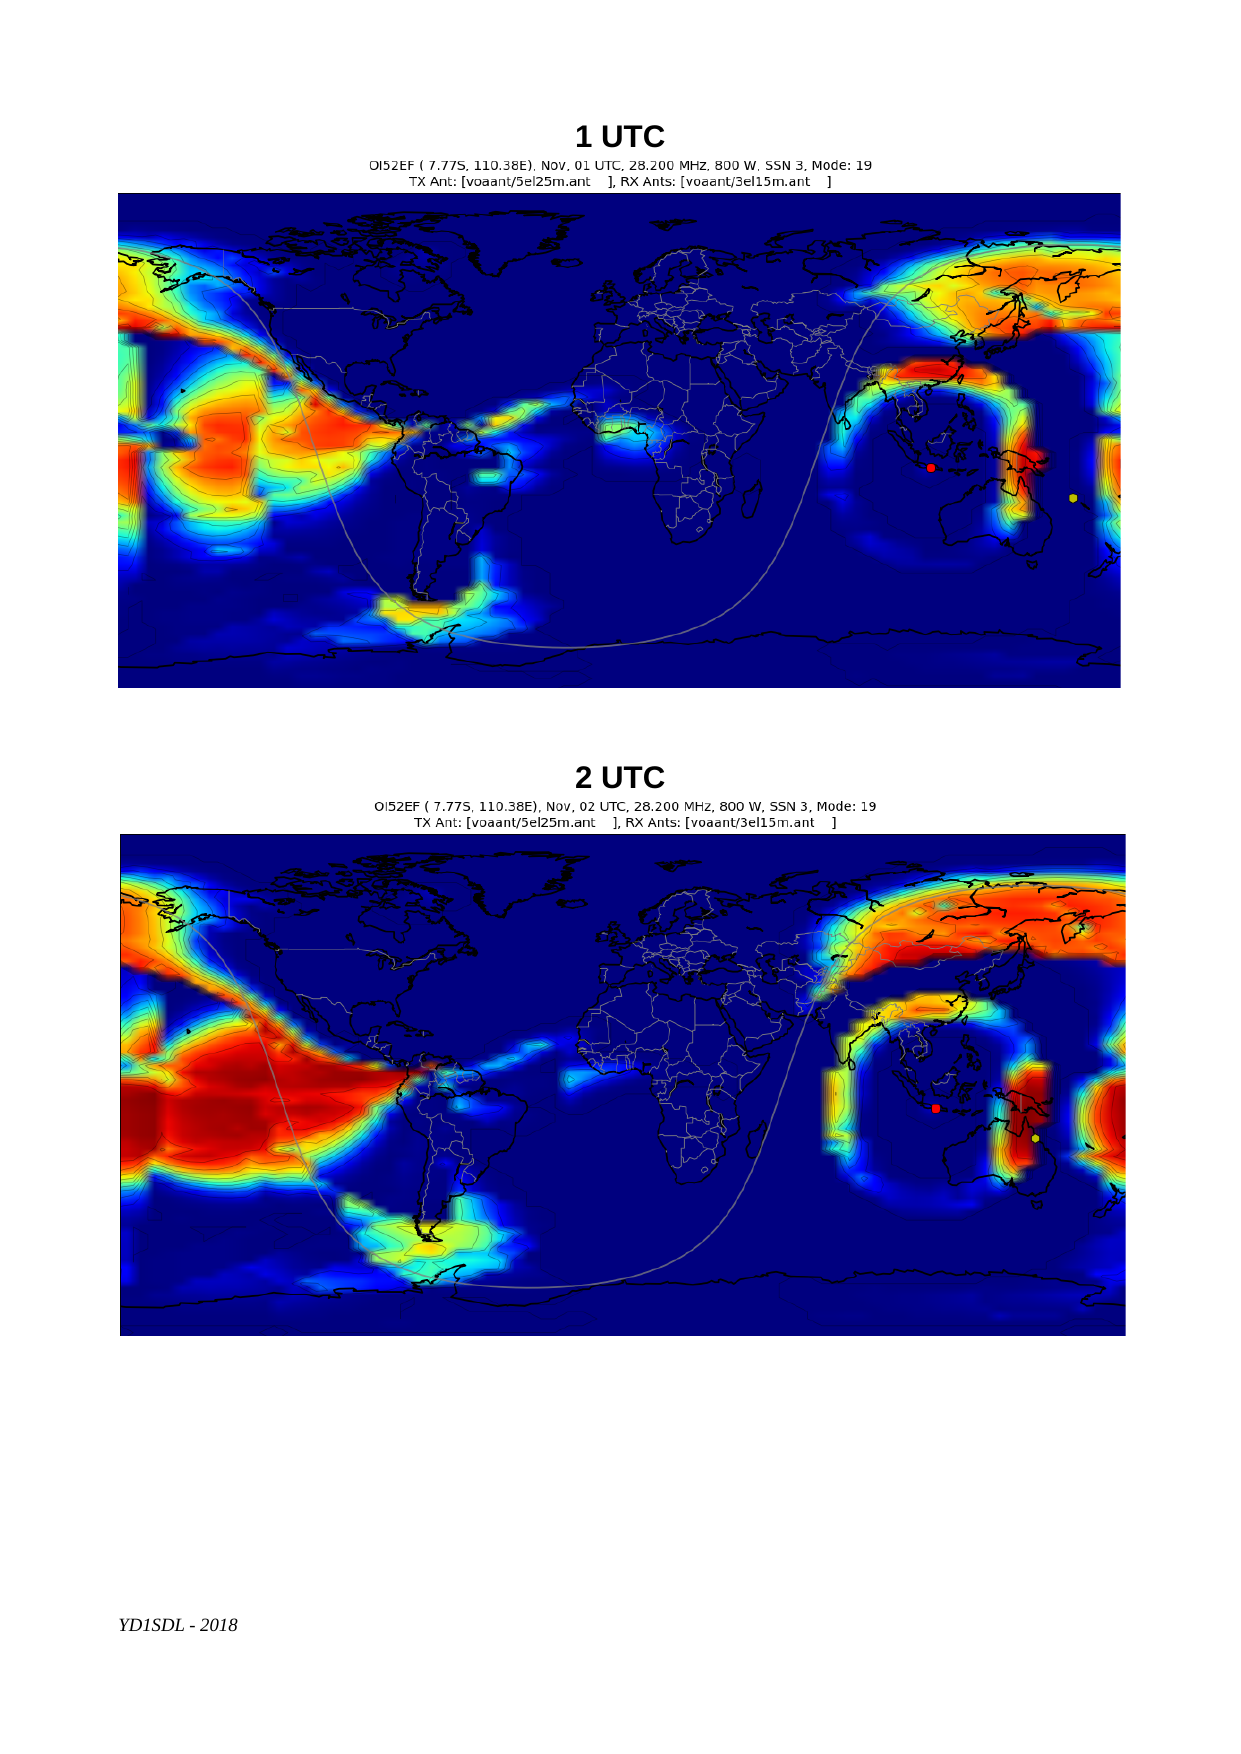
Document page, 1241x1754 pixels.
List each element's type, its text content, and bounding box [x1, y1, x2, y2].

picture [118, 154, 1121, 688]
picture [114, 795, 1126, 1336]
text 2 UTC [118, 759, 1122, 795]
text 1 UTC [118, 118, 1122, 154]
